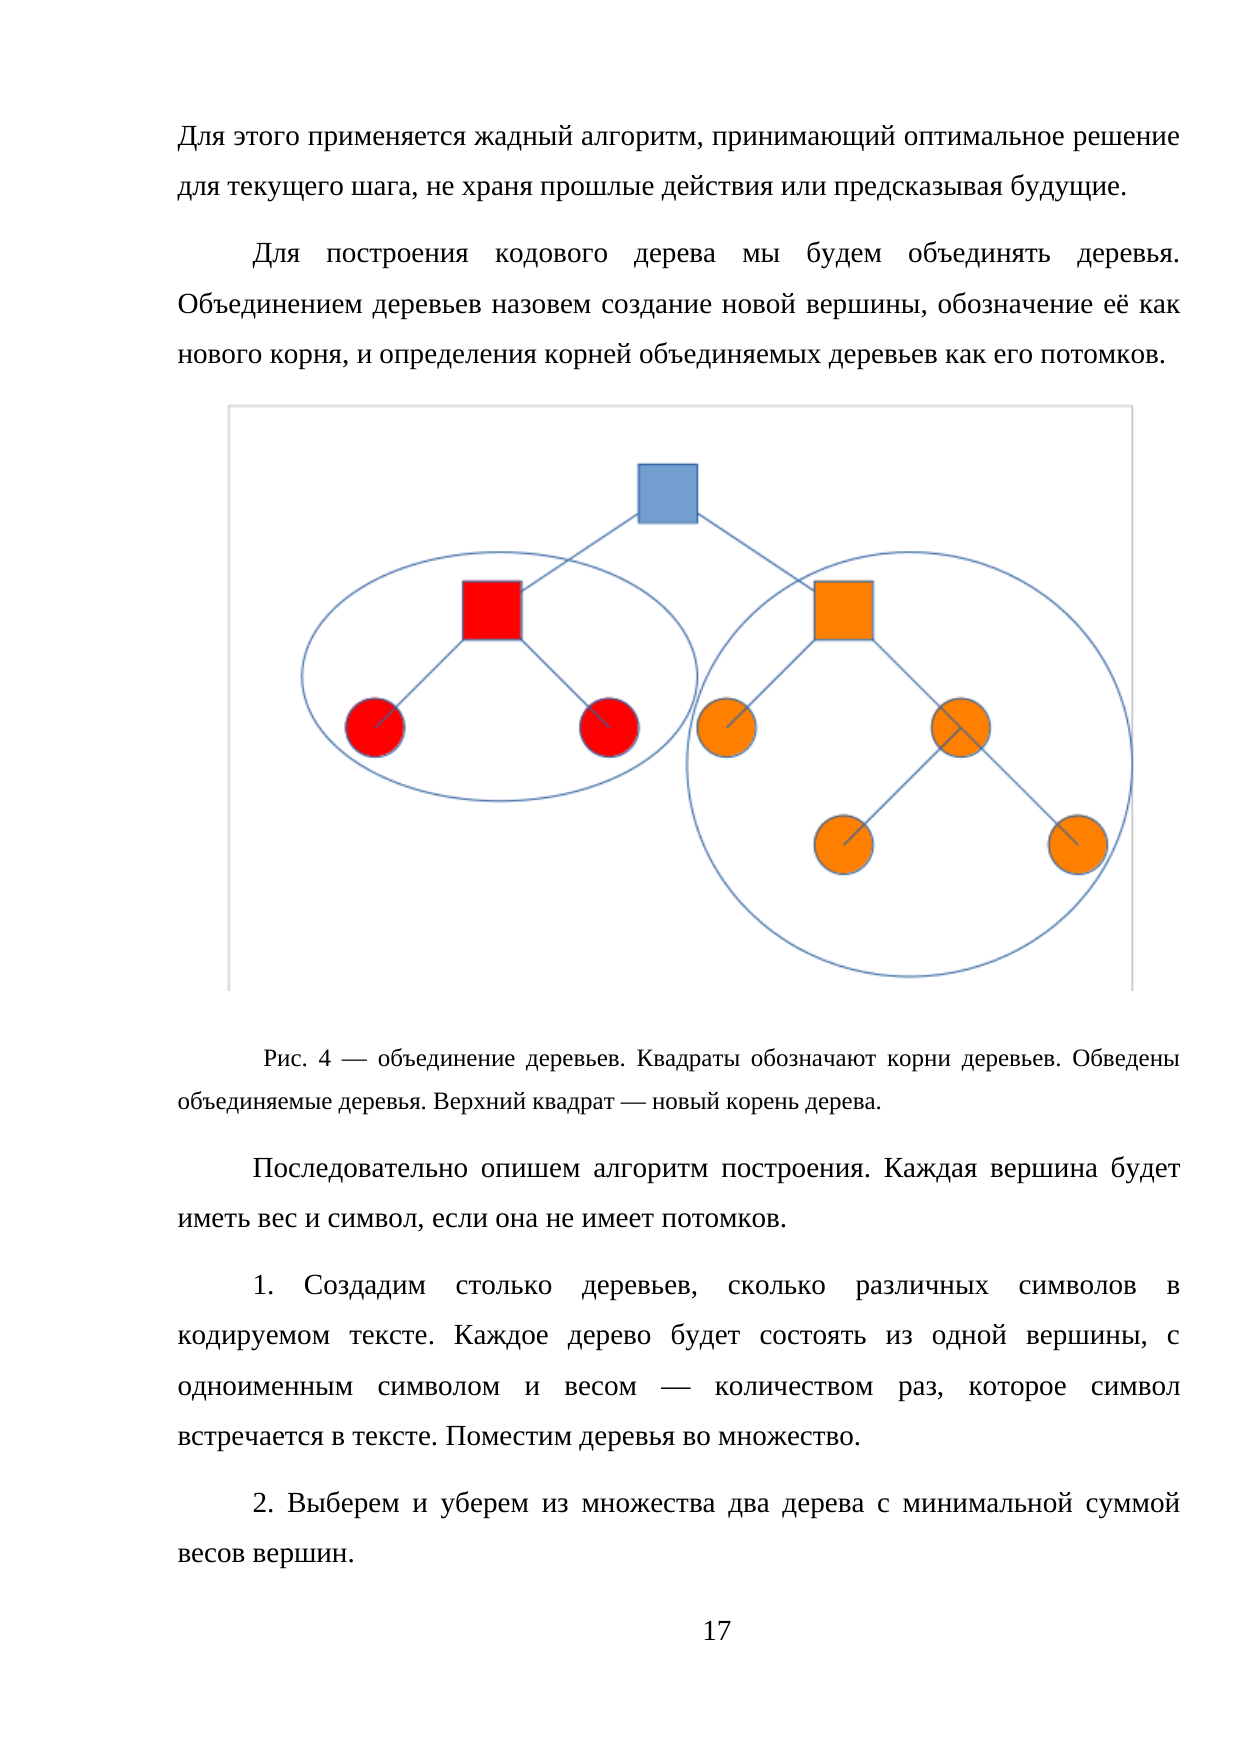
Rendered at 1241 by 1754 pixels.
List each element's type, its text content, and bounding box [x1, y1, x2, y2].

text Для построения кодового дерева мы будем объединять деревья. Объединением деревьев назовем создание новой вершины, обозначение её как нового корня, и определения корней объединяемых деревьев как его потомков. [177, 235, 1181, 369]
text Последовательно опишем алгоритм построения. Каждая вершина будет иметь вес и символ, если она не имеет потомков. [177, 1150, 1181, 1233]
text Для этого применяется жадный алгоритм, принимающий оптимальное решение для текущего шага, не храня прошлые действия или предсказывая будущие. [177, 118, 1181, 202]
picture [226, 403, 1138, 991]
text 2. Выберем и уберем из множества два дерева с минимальной суммой весов вершин. [177, 1485, 1181, 1569]
subtitle Рис. 4 — объединение деревьев. Квадраты обозначают корни деревьев. Обведены объединяемые деревья. Верхний квадрат — новый корень дерева. [177, 991, 1181, 1114]
text 1. Создадим столько деревьев, сколько различных символов в кодируемом тексте. Каждое дерево будет состоять из одной вершины, с одноименным символом и весом — количеством раз, которое символ встречается в тексте. Поместим деревья во множество. [177, 1267, 1181, 1451]
